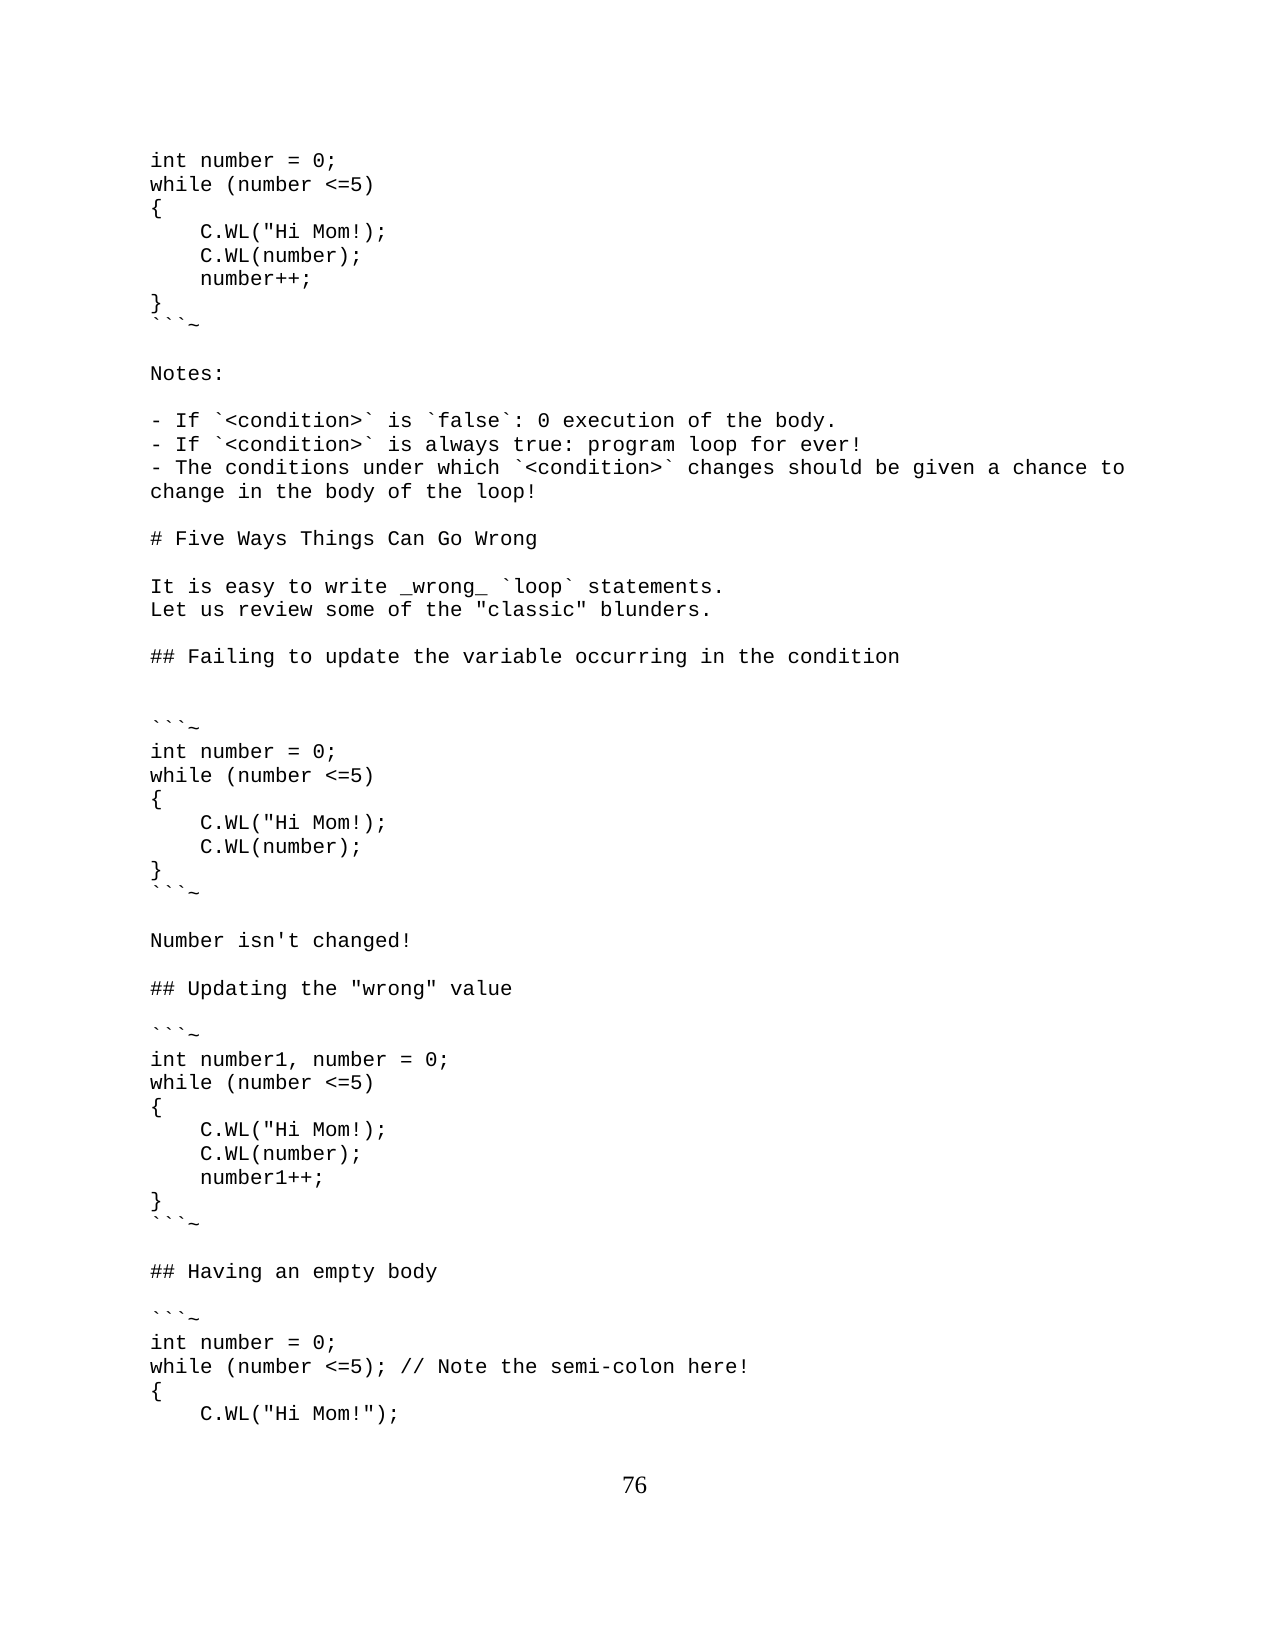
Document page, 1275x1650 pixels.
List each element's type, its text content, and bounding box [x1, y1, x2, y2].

text C.WL(number); [150, 836, 1125, 859]
text ```~ [150, 1309, 1125, 1332]
text C.WL(number); [150, 244, 1125, 268]
text { [150, 788, 1125, 812]
text int number1, number = 0; [150, 1048, 1125, 1072]
text - The conditions under which `<condition>` changes should be given a chance to change in the body of the loop! [150, 457, 1125, 505]
text while (number <=5) [150, 765, 1125, 788]
text { [150, 1096, 1125, 1119]
text while (number <=5); // Note the semi-colon here! [150, 1356, 1125, 1379]
text It is easy to write _wrong_ `loop` statements. [150, 576, 1125, 599]
text } [150, 1190, 1125, 1214]
text C.WL("Hi Mom!"); [150, 1403, 1125, 1427]
text ```~ [150, 1025, 1125, 1048]
text Let us review some of the "classic" blunders. [150, 599, 1125, 623]
text ```~ [150, 316, 1125, 339]
text } [150, 292, 1125, 316]
text ## Updating the "wrong" value [150, 978, 1125, 1001]
text while (number <=5) [150, 174, 1125, 197]
text ```~ [150, 717, 1125, 741]
text C.WL("Hi Mom!); [150, 812, 1125, 836]
text - If `<condition>` is always true: program loop for ever! [150, 434, 1125, 457]
text ```~ [150, 883, 1125, 907]
text int number = 0; [150, 1332, 1125, 1356]
text Number isn't changed! [150, 930, 1125, 954]
text # Five Ways Things Can Go Wrong [150, 528, 1125, 552]
text ## Having an empty body [150, 1261, 1125, 1285]
text ## Failing to update the variable occurring in the condition [150, 647, 1125, 670]
text C.WL(number); [150, 1143, 1125, 1167]
text int number = 0; [150, 741, 1125, 765]
text ```~ [150, 1214, 1125, 1238]
text } [150, 859, 1125, 883]
text number++; [150, 268, 1125, 292]
text while (number <=5) [150, 1072, 1125, 1096]
text number1++; [150, 1167, 1125, 1190]
text Notes: [150, 363, 1125, 386]
text C.WL("Hi Mom!); [150, 221, 1125, 244]
text - If `<condition>` is `false`: 0 execution of the body. [150, 410, 1125, 434]
text C.WL("Hi Mom!); [150, 1119, 1125, 1143]
text { [150, 197, 1125, 221]
text { [150, 1379, 1125, 1403]
text int number = 0; [150, 150, 1125, 174]
